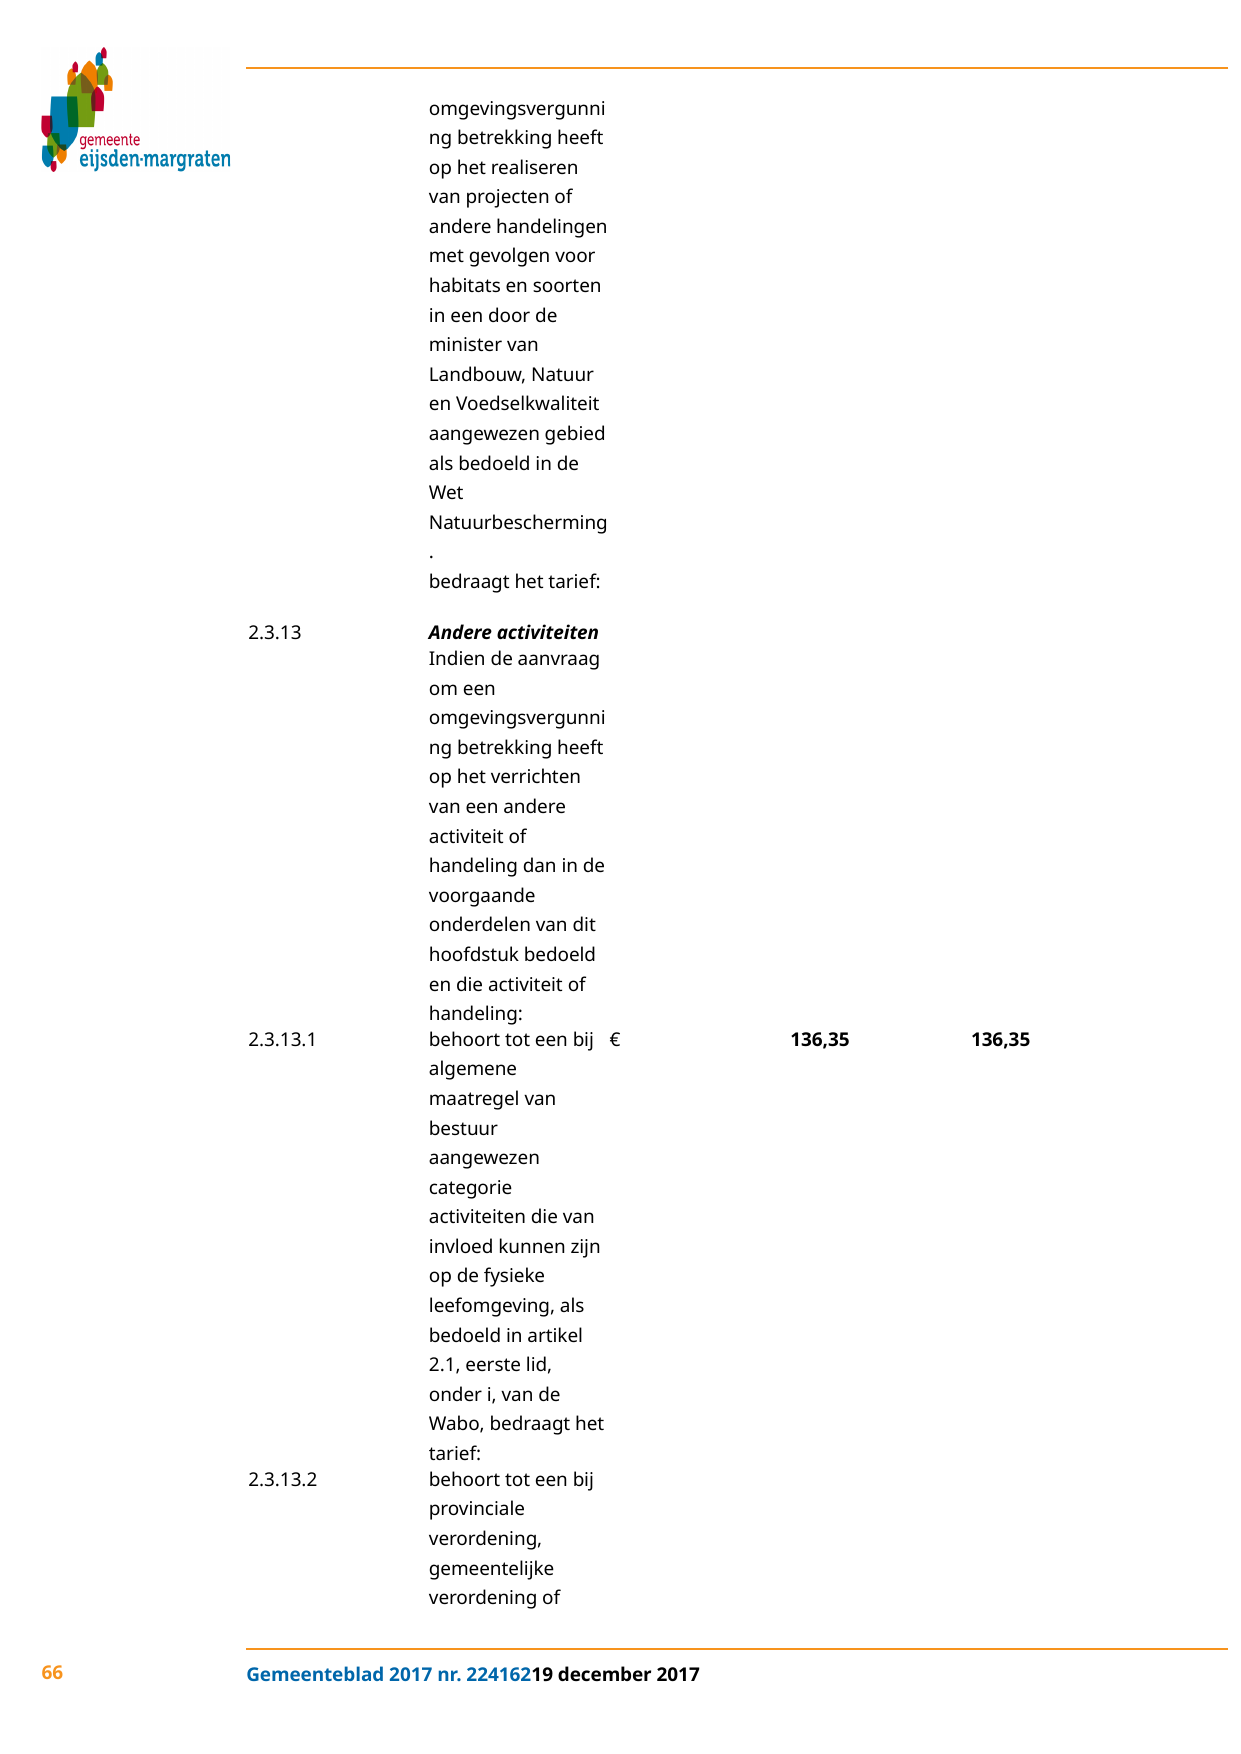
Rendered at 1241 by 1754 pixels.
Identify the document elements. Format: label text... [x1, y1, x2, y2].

table_cell 136,35 [790, 1026, 971, 1466]
table_cell [971, 95, 1152, 594]
table_cell [790, 620, 971, 645]
table_cell [971, 620, 1152, 645]
table_cell [790, 95, 971, 594]
table_cell 136,35 [971, 1026, 1152, 1466]
table_cell 2.3.13.2 [248, 1466, 429, 1610]
table_cell [971, 1466, 1152, 1610]
table_cell 2.3.13.1 [248, 1026, 429, 1466]
table_cell [248, 594, 429, 619]
picture [41, 47, 231, 172]
table_cell 2.3.13 [248, 620, 429, 645]
table_cell Andere activiteiten [429, 620, 609, 645]
table_cell behoort tot een bij algemene maatregel van bestuur aangewezen categorie activiteiten die van invloed kunnen zijn op de fysieke leefomgeving, als bedoeld in artikel 2.1, eerste lid, onder i, van de Wabo, bedraagt het tarief: [429, 1026, 609, 1466]
table_cell [971, 594, 1152, 619]
table_cell [790, 1466, 971, 1610]
table_cell [609, 645, 790, 1026]
table_cell behoort tot een bij provinciale verordening, gemeentelijke verordening of [429, 1466, 609, 1610]
table_cell [248, 645, 429, 1026]
table_cell [790, 645, 971, 1026]
table_cell [609, 1466, 790, 1610]
table_cell € [609, 1026, 790, 1466]
table_cell [429, 594, 609, 619]
table_cell [609, 594, 790, 619]
table_cell [609, 95, 790, 594]
table_cell omgevingsvergunning betrekking heeft op het realiseren van projecten of andere handelingen met gevolgen voor habitats en soorten in een door de minister van Landbouw, Natuur en Voedselkwaliteit aangewezen gebied als bedoeld in de Wet Natuurbescherming. bedraagt het tarief: [429, 95, 609, 594]
table_cell [790, 594, 971, 619]
table_cell [609, 620, 790, 645]
table_cell Indien de aanvraag om een omgevingsvergunning betrekking heeft op het verrichten van een andere activiteit of handeling dan in de voorgaande onderdelen van dit hoofdstuk bedoeld en die activiteit of handeling: [429, 645, 609, 1026]
table_cell [248, 95, 429, 594]
table_cell [971, 645, 1152, 1026]
